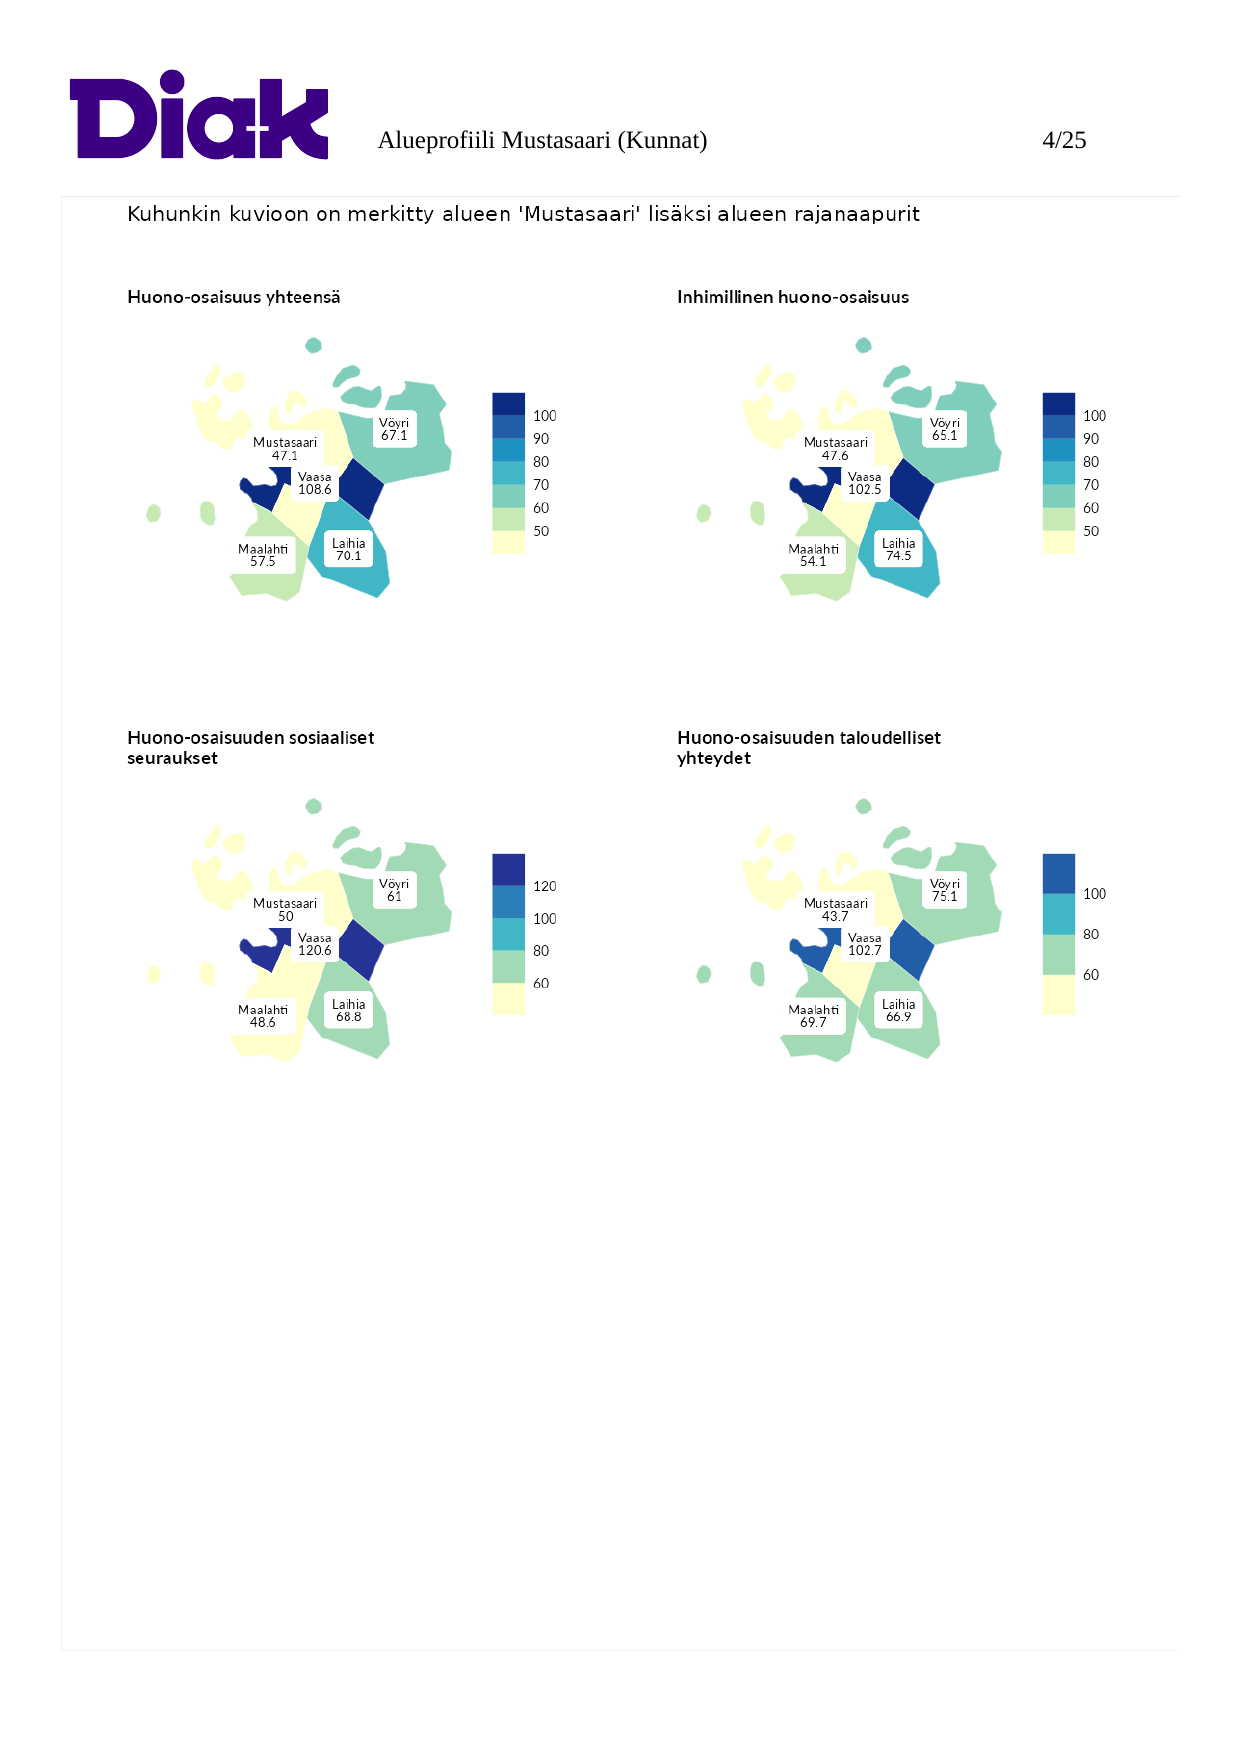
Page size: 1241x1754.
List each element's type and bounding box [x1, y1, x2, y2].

picture [61, 196, 1179, 1651]
